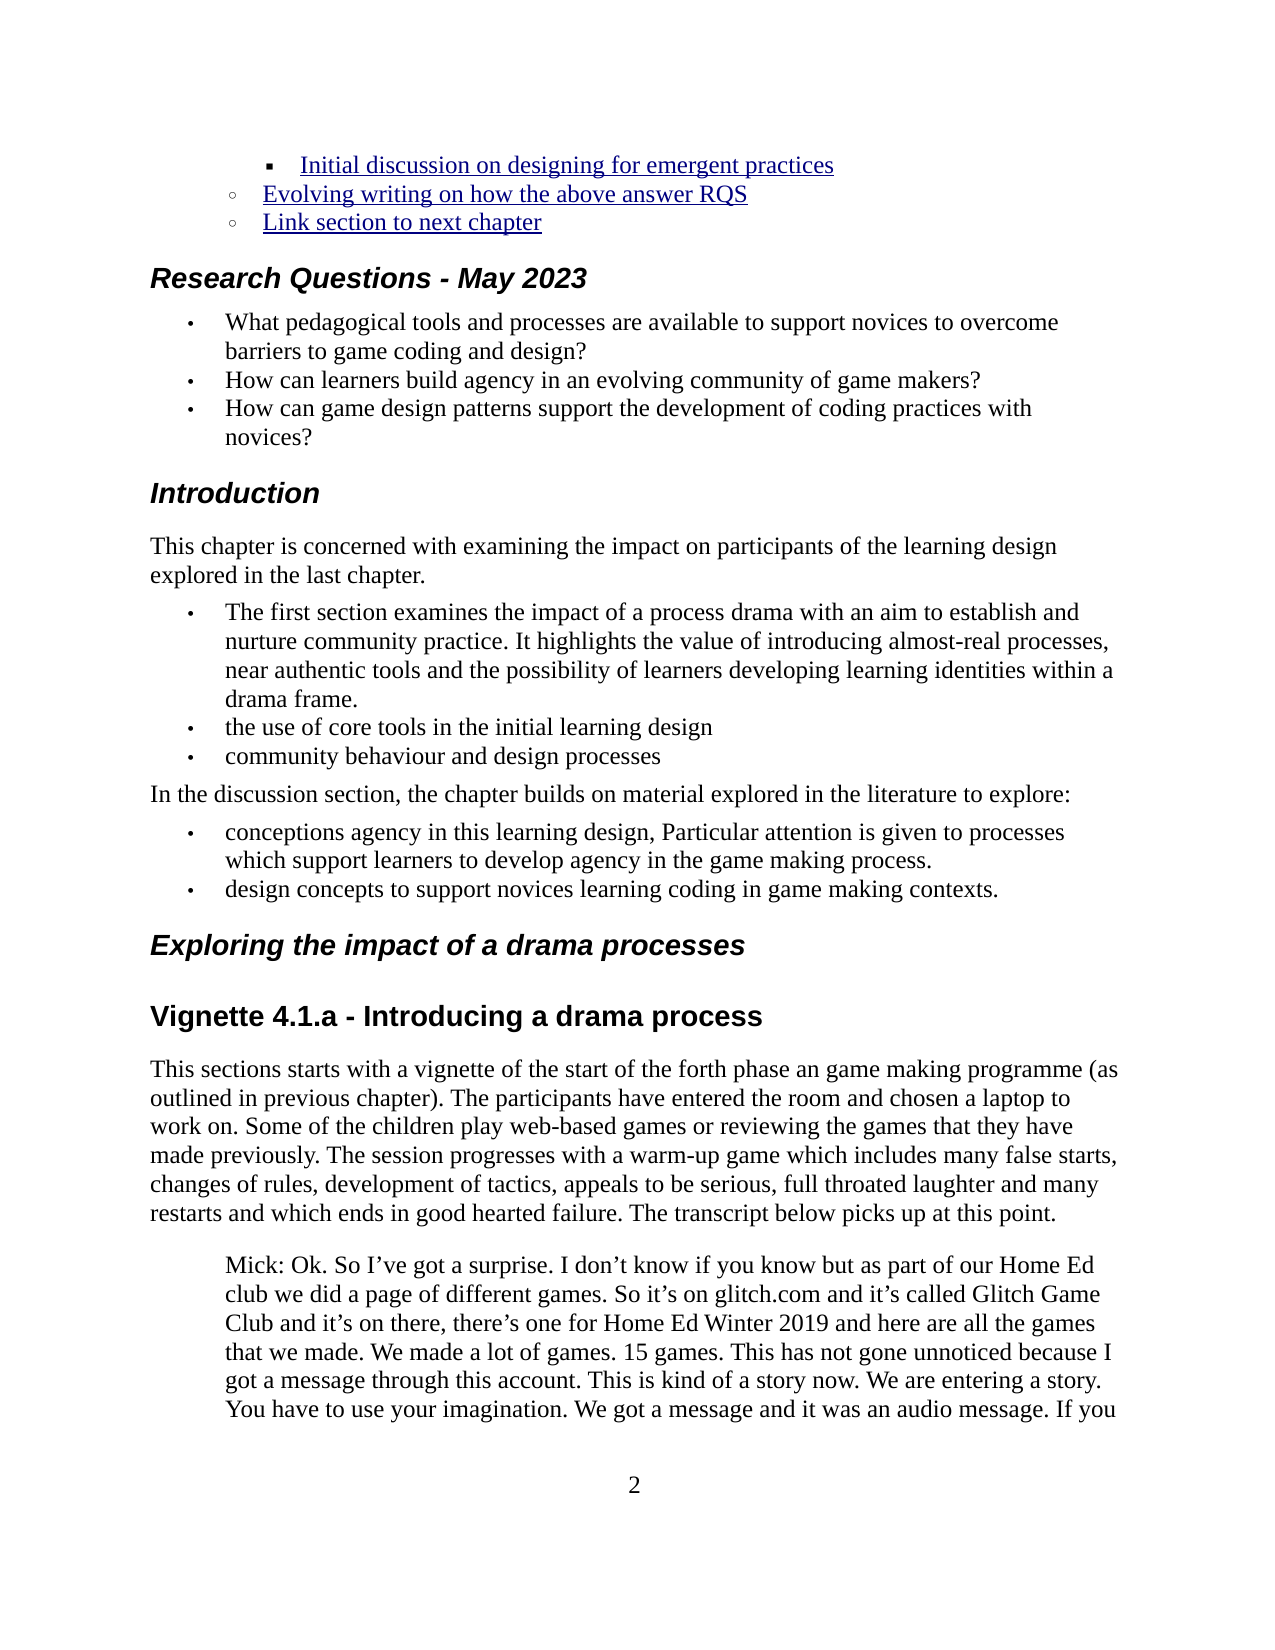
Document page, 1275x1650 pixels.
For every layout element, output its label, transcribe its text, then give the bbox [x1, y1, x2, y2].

subtitle Research Questions - May 2023 [150, 261, 1125, 295]
text Mick: Ok. So I’ve got a surprise. I don’t know if you know but as part of our Home Ed club we did a page of different games. So it’s on glitch.com and it’s called Glitch Game Club and it’s on there, there’s one for Home Ed Winter 2019 and here are all the games that we made. We made a lot of games. 15 games. This has not gone unnoticed because I got a message through this account. This is kind of a story now. We are entering a story. You have to use your imagination. We got a message and it was an audio message. If you [225, 1250, 1125, 1423]
list How can learners build agency in an evolving community of game makers? [187, 365, 1125, 393]
subtitle Vignette 4.1.a - Introducing a drama process [150, 999, 1125, 1032]
list What pedagogical tools and processes are available to support novices to overcome barriers to game coding and design? [187, 307, 1125, 365]
list conceptions agency in this learning design, Particular attention is given to processes which support learners to develop agency in the game making process. [187, 817, 1125, 874]
list community behaviour and design processes [187, 741, 1125, 770]
subtitle Exploring the impact of a drama processes [150, 928, 1125, 961]
list design concepts to support novices learning coding in game making contexts. [187, 874, 1125, 903]
list the use of core tools in the initial learning design [187, 712, 1125, 741]
subtitle Introduction [150, 476, 1125, 509]
list Initial discussion on designing for emergent practices [262, 150, 1125, 179]
list Evolving writing on how the above answer RQS [225, 179, 1125, 207]
text In the discussion section, the chapter builds on material explored in the literature to explore: [150, 779, 1125, 808]
list The first section examines the impact of a process drama with an aim to establish and nurture community practice. It highlights the value of introducing almost-real processes, near authentic tools and the possibility of learners developing learning identities within a drama frame. [187, 597, 1125, 712]
text This sections starts with a vignette of the start of the forth phase an game making programme (as outlined in previous chapter). The participants have entered the room and chosen a laptop to work on. Some of the children play web-based games or reviewing the games that they have made previously. The session progresses with a warm-up game which includes many false starts, changes of rules, development of tactics, appeals to be serious, full throated laughter and many restarts and which ends in good hearted failure. The transcript below picks up at this point. [150, 1054, 1125, 1226]
text This chapter is concerned with examining the impact on participants of the learning design explored in the last chapter. [150, 531, 1125, 588]
list Link section to next chapter [225, 207, 1125, 236]
list How can game design patterns support the development of coding practices with novices? [187, 393, 1125, 451]
